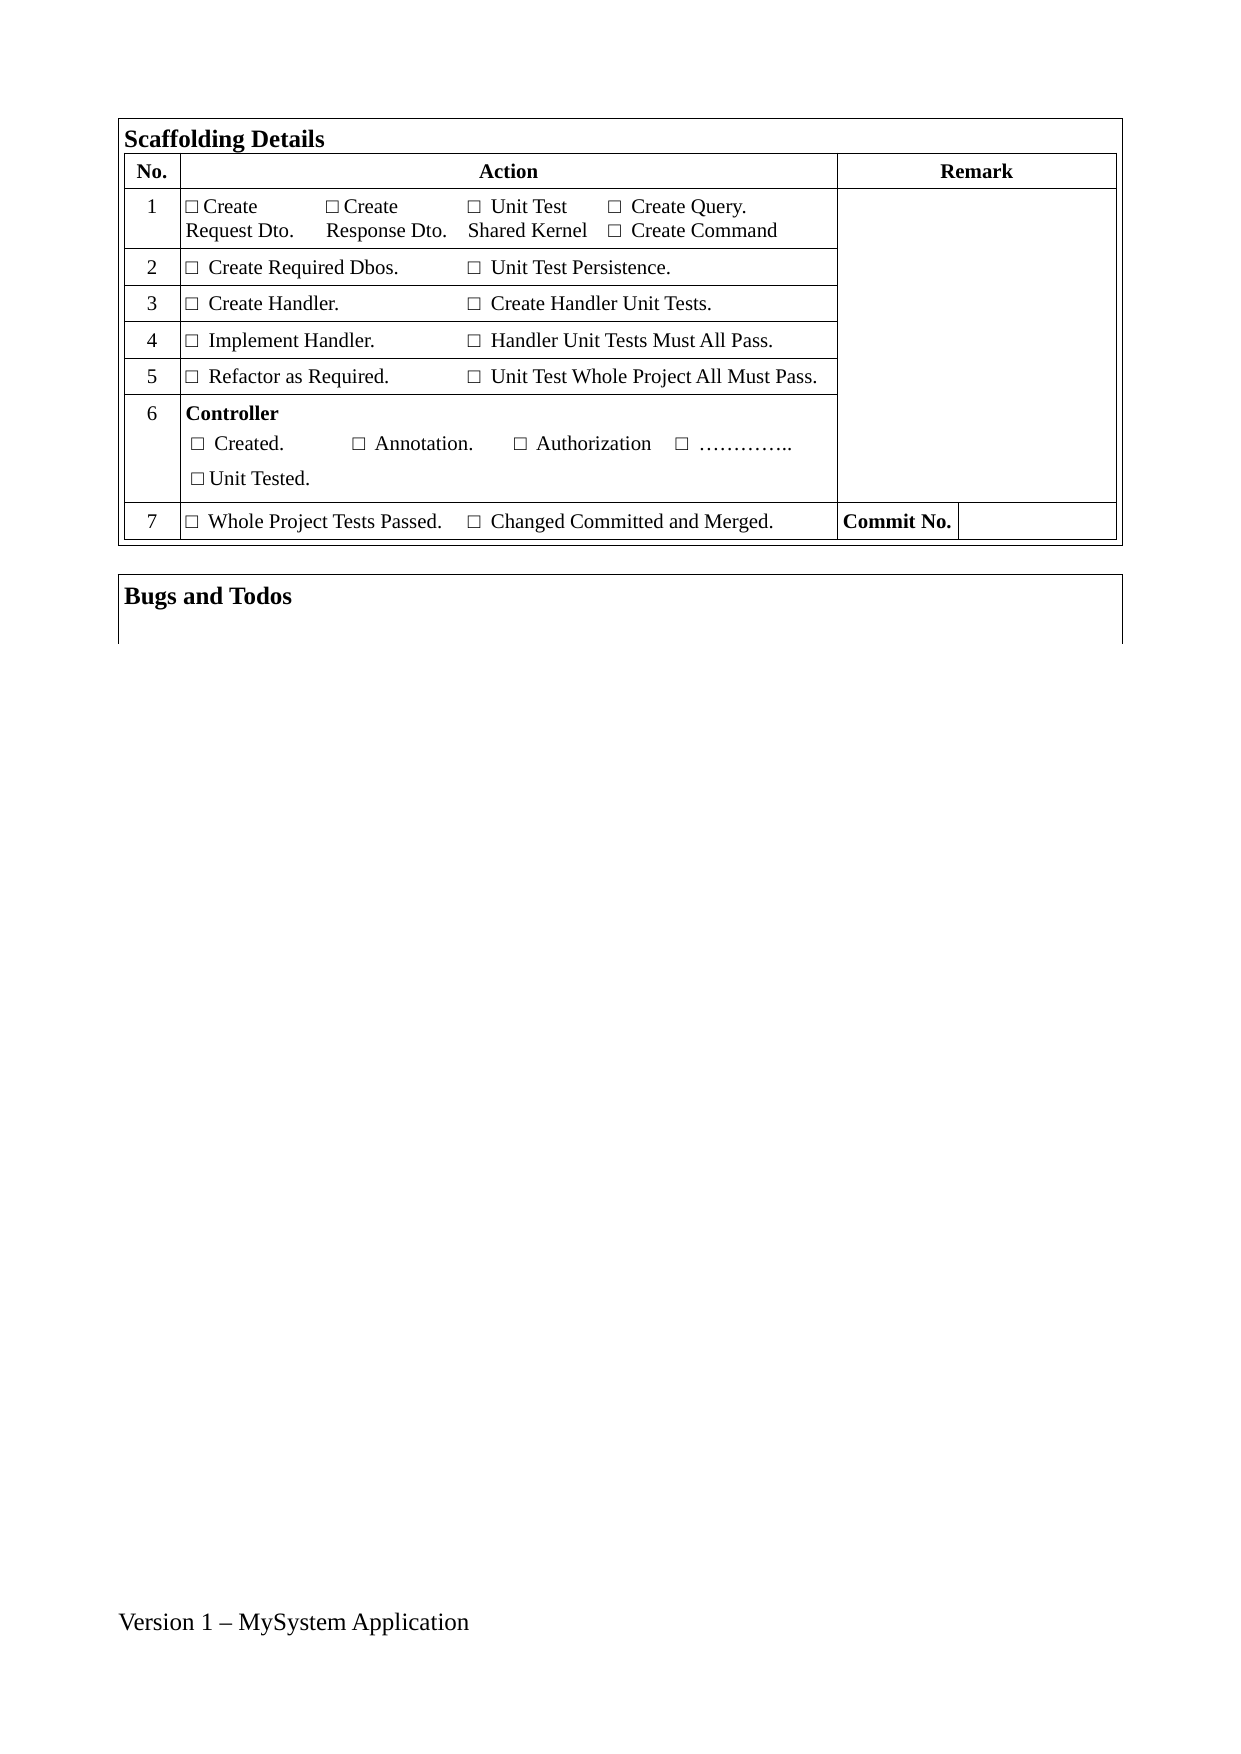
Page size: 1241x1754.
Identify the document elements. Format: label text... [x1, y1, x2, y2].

table_header No. [125, 154, 180, 188]
table_cell □ Unit Test Whole Project All Must Pass. [462, 359, 837, 394]
table_cell [508, 461, 670, 496]
table_cell □ Changed Committed and Merged. [462, 503, 837, 538]
table_cell □ Implement Handler. [181, 322, 462, 358]
table_cell [347, 461, 508, 496]
table_header □ Authorization [508, 425, 670, 461]
table_cell □ Create Handler. [181, 286, 462, 321]
table_cell 3 [125, 286, 180, 321]
table_cell Controller [181, 395, 837, 502]
table_cell □ Create Handler Unit Tests. [462, 286, 837, 321]
table_header Bugs and Todos [119, 575, 1122, 644]
table_cell □ Handler Unit Tests Must All Pass. [462, 322, 837, 358]
table_cell □ Create Required Dbos. [181, 249, 462, 284]
table_header Remark [838, 154, 1116, 188]
table_header Action [181, 154, 837, 188]
table_cell Commit No. [838, 503, 958, 538]
table_header Scaffolding Details [119, 119, 1122, 545]
table_header □ Annotation. [347, 425, 508, 461]
table_cell 7 [125, 503, 180, 538]
table_cell 6 [125, 395, 180, 502]
table_cell [670, 461, 831, 496]
table_cell □ Refactor as Required. [181, 359, 462, 394]
table_cell [743, 249, 837, 284]
table_cell □ Create Response Dto. [320, 189, 462, 248]
table_cell 2 [125, 249, 180, 284]
table_cell 1 [125, 189, 180, 248]
table_header □ Created. [185, 425, 347, 461]
table_header □ ………….. [670, 425, 831, 461]
table_cell □ Create Query. □ Create Command [603, 189, 837, 248]
table_cell □ Unit Tested. [185, 461, 347, 496]
table_cell 5 [125, 359, 180, 394]
table_cell [959, 503, 1116, 538]
table_cell □ Unit Test Shared Kernel [462, 189, 602, 248]
table_cell □ Unit Test Persistence. [462, 249, 743, 284]
table_cell □ Create Request Dto. [181, 189, 320, 248]
table_cell [838, 189, 1116, 502]
table_cell 4 [125, 322, 180, 358]
table_cell □ Whole Project Tests Passed. [181, 503, 462, 538]
